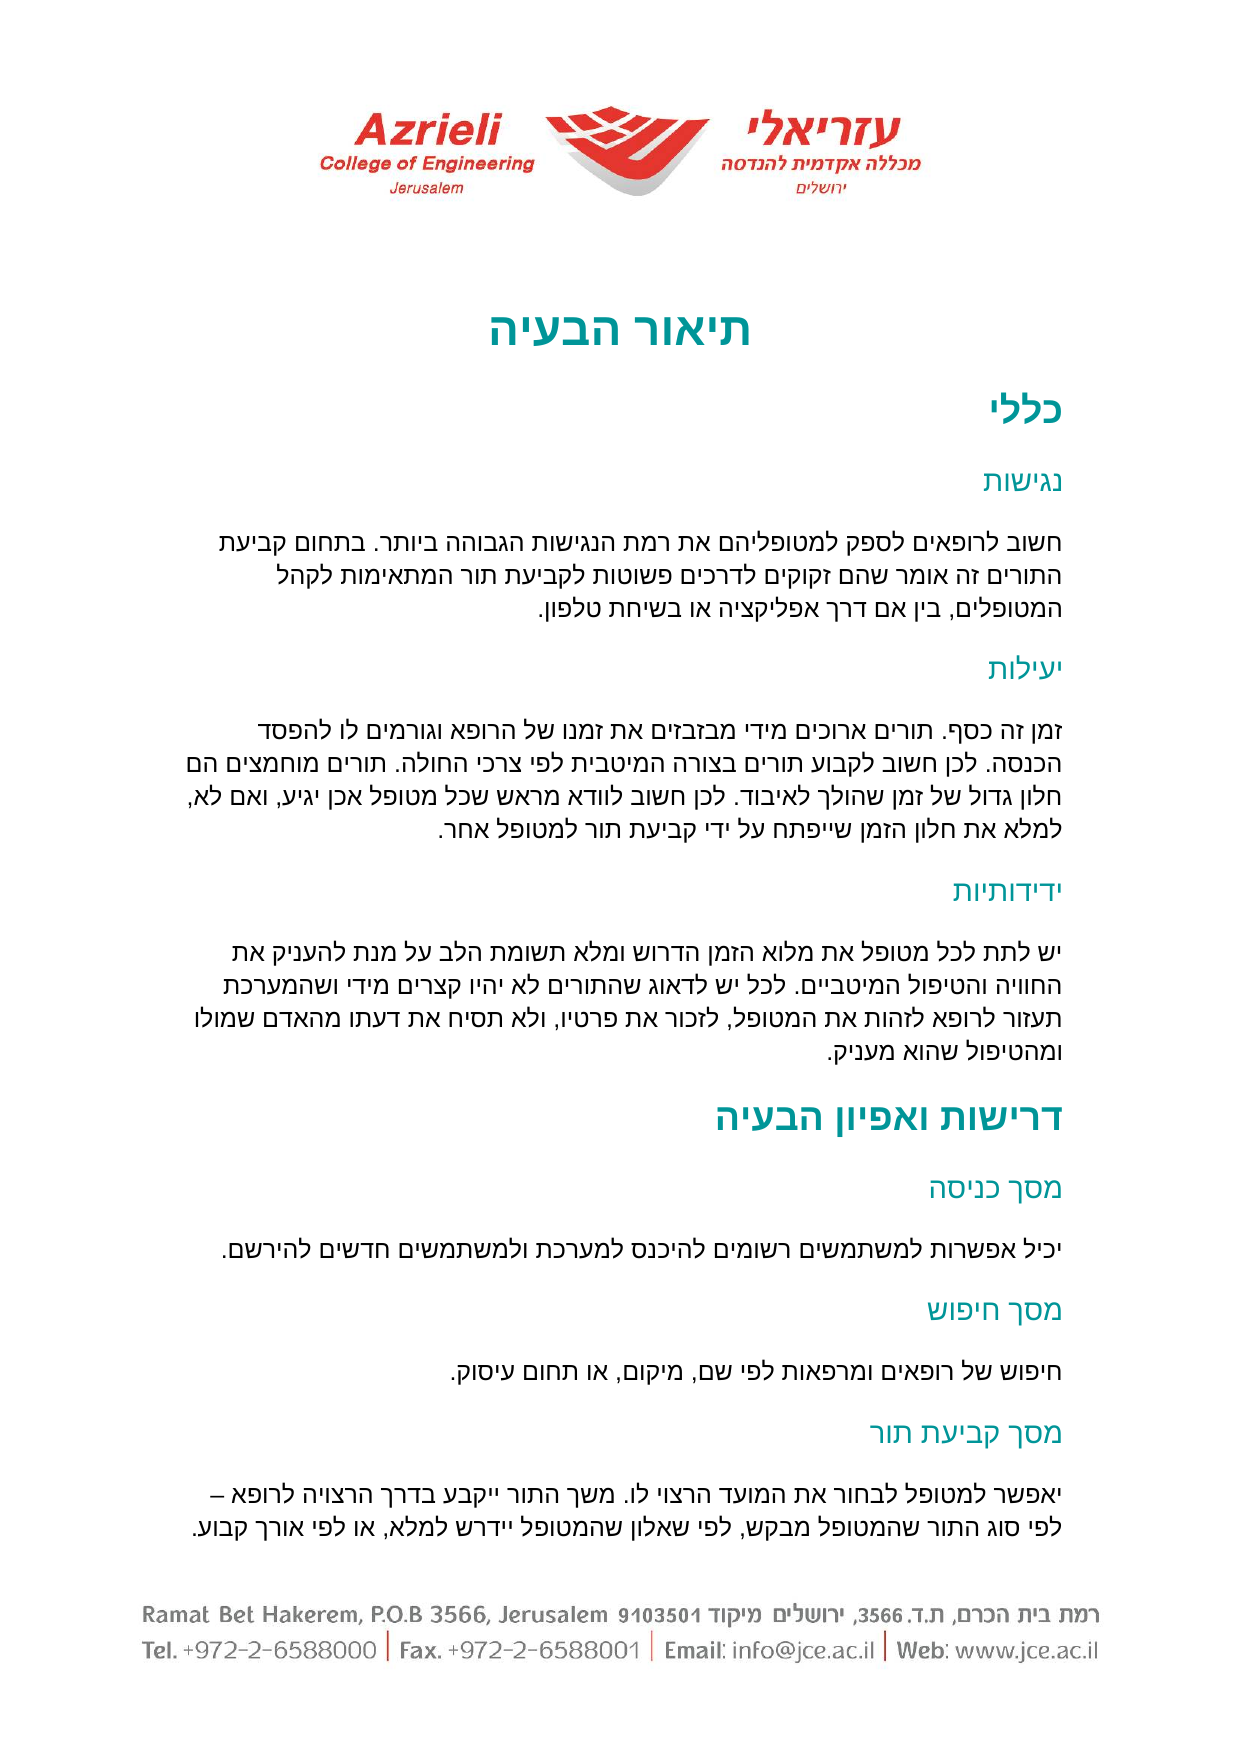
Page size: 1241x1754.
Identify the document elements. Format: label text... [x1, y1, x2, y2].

picture [42, 44, 1199, 221]
text יכיל אפשרות למשתמשים רשומים להיכנס למערכת ולמשתמשים חדשים להירשם. [177, 1235, 1063, 1263]
subtitle נגישות [177, 463, 1063, 497]
subtitle דרישות ואפיון הבעיה [177, 1096, 1063, 1139]
text זמן זה כסף. תורים ארוכים מידי מבזבזים את זמנו של הרופא וגורמים לו להפסד הכנסה. לכן חשוב לקבוע תורים בצורה המיטבית לפי צרכי החולה. תורים מוחמצים הם חלון גדול של זמן שהולך לאיבוד. לכן חשוב לוודא מראש שכל מטופל אכן יגיע, ואם לא, למלא את חלון הזמן שייפתח על ידי קביעת תור למטופל אחר. [177, 716, 1063, 844]
text יאפשר למטופל לבחור את המועד הרצוי לו. משך התור ייקבע בדרך הרצויה לרופא – לפי סוג התור שהמטופל מבקש, לפי שאלון שהמטופל יידרש למלא, או לפי אורך קבוע. [177, 1480, 1063, 1542]
subtitle כללי [177, 388, 1063, 432]
text חיפוש של רופאים ומרפאות לפי שם, מיקום, או תחום עיסוק. [177, 1357, 1063, 1386]
subtitle מסך חיפוש [177, 1293, 1063, 1327]
picture [107, 1585, 1133, 1693]
text חשוב לרופאים לספק למטופליהם את רמת הנגישות הגבוהה ביותר. בתחום קביעת התורים זה אומר שהם זקוקים לדרכים פשוטות לקביעת תור המתאימות לקהל המטופלים, בין אם דרך אפליקציה או בשיחת טלפון. [177, 528, 1063, 622]
subtitle מסך קביעת תור [177, 1416, 1063, 1449]
text יש לתת לכל מטופל את מלוא הזמן הדרוש ומלא תשומת הלב על מנת להעניק את החוויה והטיפול המיטביים. לכל יש לדאוג שהתורים לא יהיו קצרים מידי ושהמערכת תעזור לרופא לזהות את המטופל, לזכור את פרטיו, ולא תסיח את דעתו מהאדם שמולו ומהטיפול שהוא מעניק. [177, 938, 1063, 1066]
subtitle יעילות [177, 652, 1063, 686]
subtitle מסך כניסה [177, 1171, 1063, 1204]
subtitle ידידותיות [177, 874, 1063, 907]
subtitle תיאור הבעיה [177, 302, 1063, 355]
